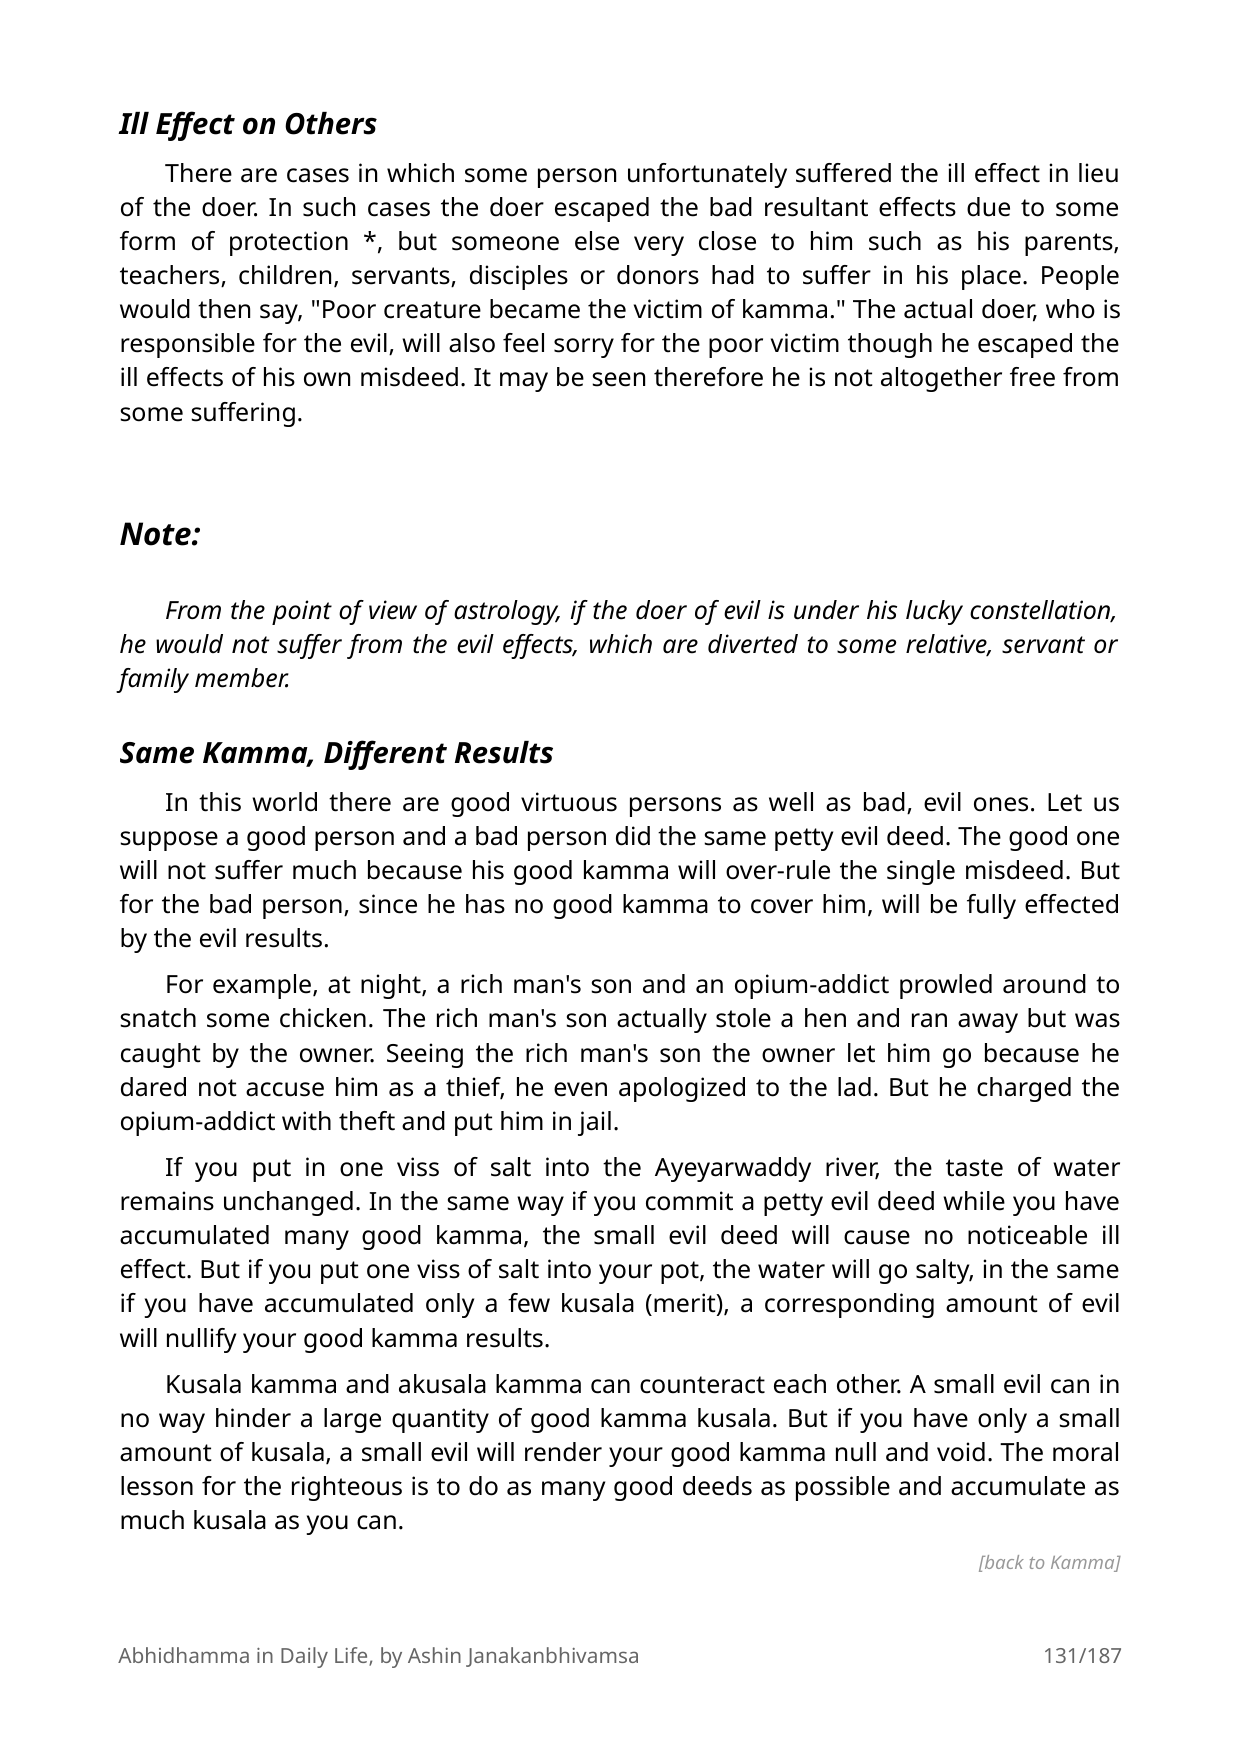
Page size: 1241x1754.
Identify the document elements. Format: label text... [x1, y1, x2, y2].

text [back to Kamma] [119, 1549, 1122, 1575]
subtitle From the point of view of astrology, if the doer of evil is under his lucky constellation, he would not suffer from the evil effects, which are diverted to some relative, servant or family member. [119, 592, 1122, 694]
subtitle Note: [119, 512, 1122, 555]
text If you put in one viss of salt into the Ayeyarwaddy river, the taste of water remains unchanged. In the same way if you commit a petty evil deed while you have accumulated many good kamma, the small evil deed will cause no noticeable ill effect. But if you put one viss of salt into your pot, the water will go salty, in the same if you have accumulated only a few kusala (merit), a corresponding amount of evil will nullify your good kamma results. [119, 1150, 1122, 1354]
text For example, at night, a rich man's son and an opium-addict prowled around to snatch some chicken. The rich man's son actually stole a hen and ran away but was caught by the owner. Seeing the rich man's son the owner let him go because he dared not accuse him as a thief, he even apologized to the lad. But he charged the opium-addict with theft and put him in jail. [119, 967, 1122, 1137]
text In this world there are good virtuous persons as well as bad, evil ones. Let us suppose a good person and a bad person did the same petty evil deed. The good one will not suffer much because his good kamma will over-rule the single misdeed. But for the bad person, since he has no good kamma to cover him, will be fully effected by the evil results. [119, 784, 1122, 954]
text Kusala kamma and akusala kamma can counteract each other. A small evil can in no way hinder a large quantity of good kamma kusala. But if you have only a small amount of kusala, a small evil will render your good kamma null and void. The moral lesson for the righteous is to do as many good deeds as possible and accumulate as much kusala as you can. [119, 1367, 1122, 1537]
text There are cases in which some person unfortunately suffered the ill effect in lieu of the doer. In such cases the doer escaped the bad resultant effects due to some form of protection *, but someone else very close to him such as his parents, teachers, children, servants, disciples or donors had to suffer in his place. People would then say, "Poor creature became the victim of kamma." The actual doer, who is responsible for the evil, will also feel sorry for the poor victim though he escaped the ill effects of his own misdeed. It may be seen therefore he is not altogether free from some suffering. [119, 156, 1122, 428]
subtitle Same Kamma, Different Results [119, 732, 1122, 772]
subtitle Ill Effect on Others [119, 103, 1122, 143]
